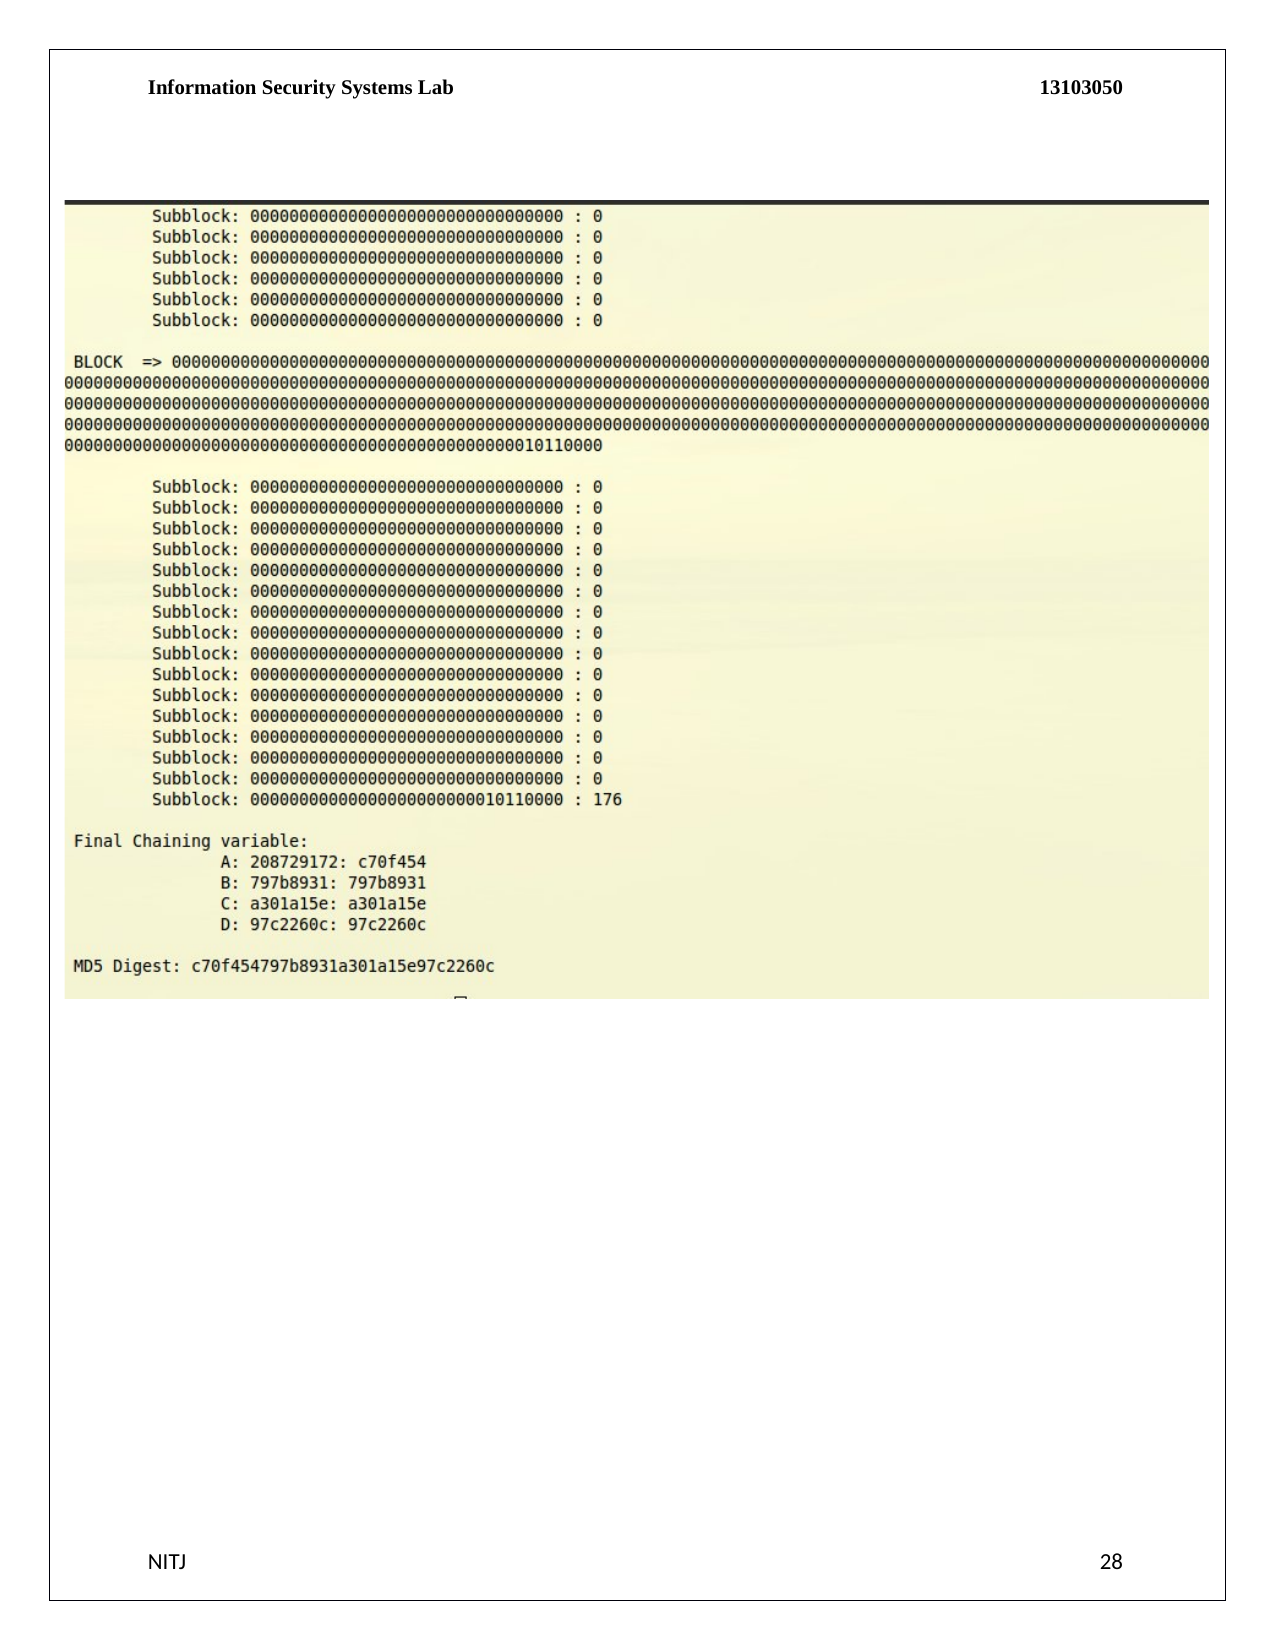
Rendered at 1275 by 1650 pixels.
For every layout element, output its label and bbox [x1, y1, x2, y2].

picture [64, 200, 1209, 999]
